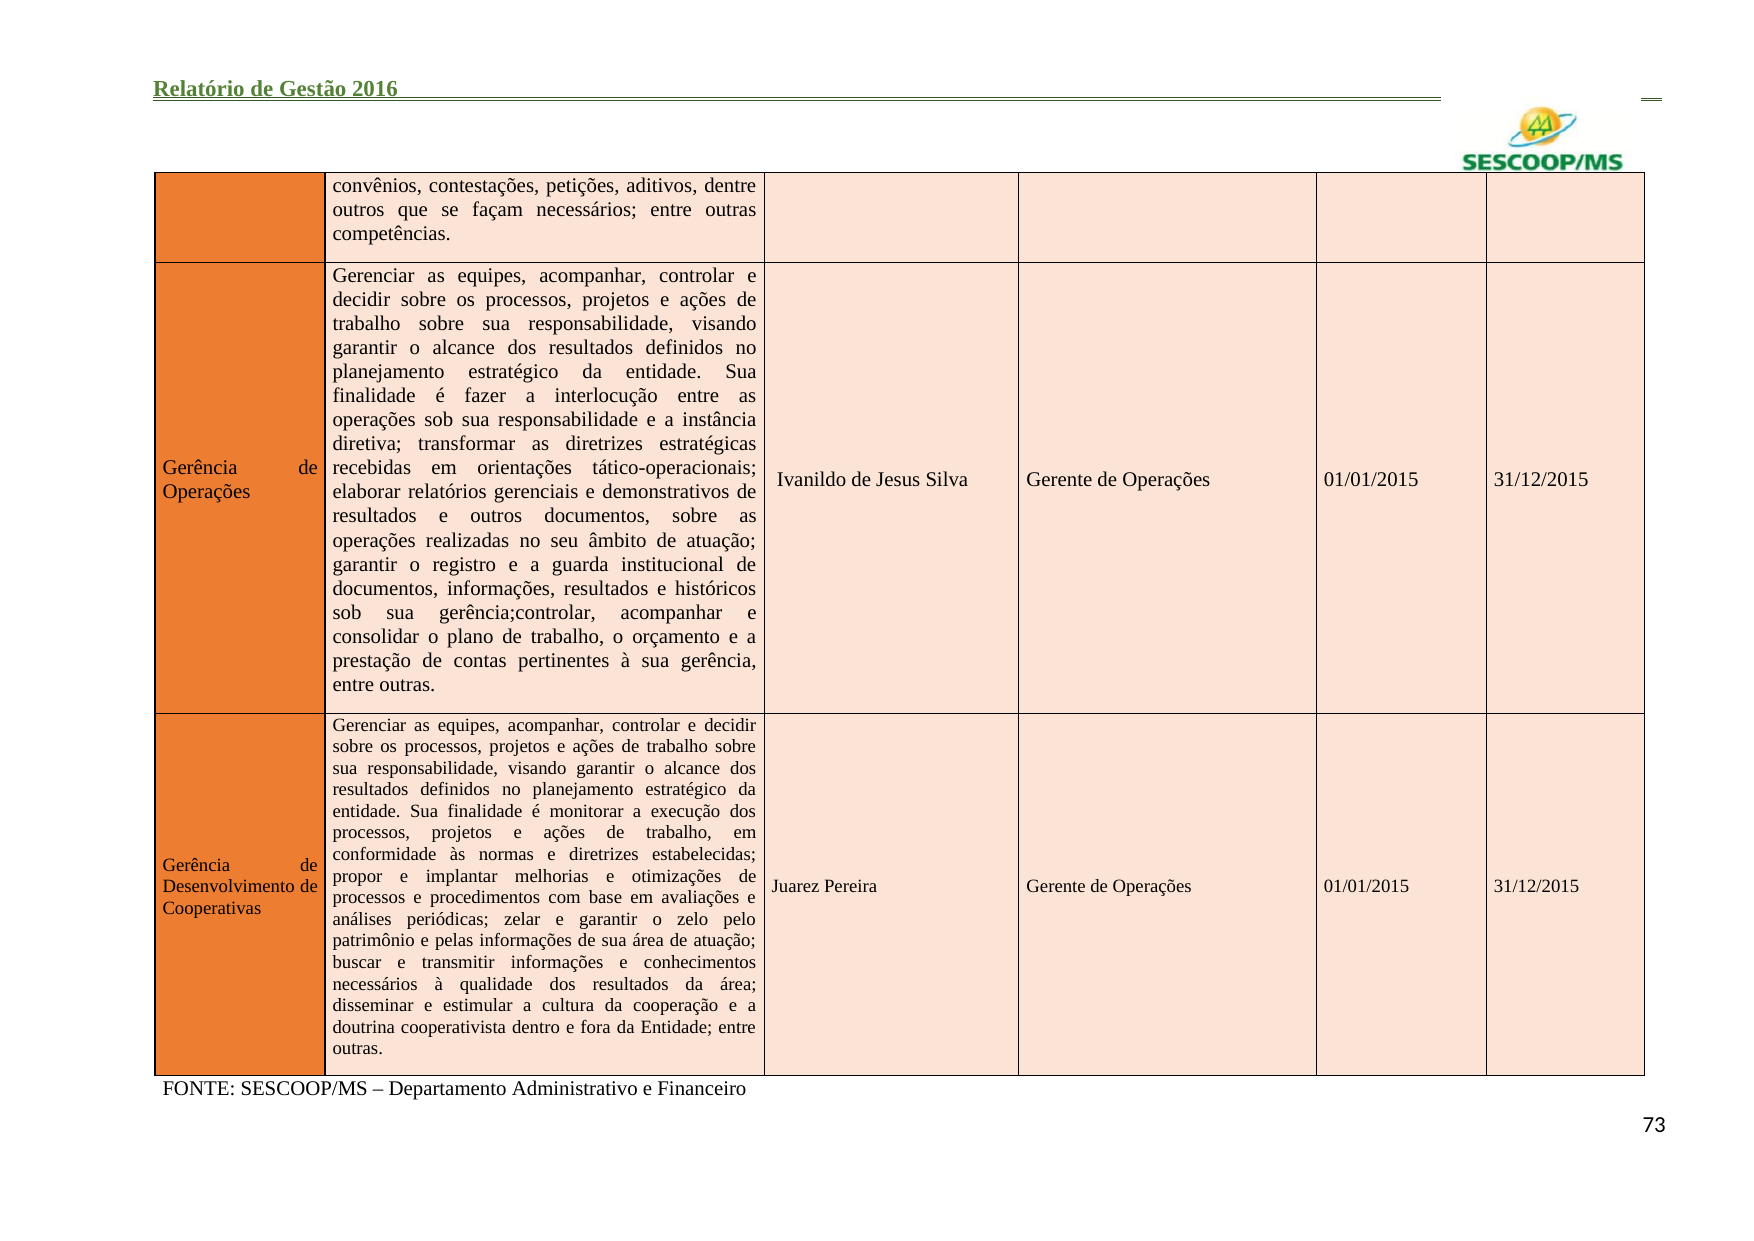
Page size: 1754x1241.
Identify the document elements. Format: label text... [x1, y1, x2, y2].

table_cell Gerente de Operações [1019, 263, 1316, 713]
table_cell Ivanildo de Jesus Silva [765, 263, 1018, 713]
table_cell [1487, 173, 1644, 262]
table_cell Gerência de Operações [156, 263, 324, 713]
table_cell convênios, contestações, petições, aditivos, dentre outros que se façam necessários; entre outras competências. [326, 173, 764, 262]
table_cell [765, 173, 1018, 262]
table_cell Juarez Pereira [765, 714, 1018, 1075]
table_cell FONTE: SESCOOP/MS – Departamento Administrativo e Financeiro [155, 1076, 1644, 1100]
table_cell [1019, 173, 1316, 262]
table_cell Gerenciar as equipes, acompanhar, controlar e decidir sobre os processos, projetos e ações de trabalho sobre sua responsabilidade, visando garantir o alcance dos resultados definidos no planejamento estratégico da entidade. Sua finalidade é monitorar a execução dos processos, projetos e ações de trabalho, em conformidade às normas e diretrizes estabelecidas; propor e implantar melhorias e otimizações de processos e procedimentos com base em avaliações e análises periódicas; zelar e garantir o zelo pelo patrimônio e pelas informações de sua área de atuação; buscar e transmitir informações e conhecimentos necessários à qualidade dos resultados da área; disseminar e estimular a cultura da cooperação e a doutrina cooperativista dentro e fora da Entidade; entre outras. [326, 714, 764, 1075]
table_cell 01/01/2015 [1317, 263, 1486, 713]
table_cell Gerente de Operações [1019, 714, 1316, 1075]
table_cell Gerenciar as equipes, acompanhar, controlar e decidir sobre os processos, projetos e ações de trabalho sobre sua responsabilidade, visando garantir o alcance dos resultados definidos no planejamento estratégico da entidade. Sua finalidade é fazer a interlocução entre as operações sob sua responsabilidade e a instância diretiva; transformar as diretrizes estratégicas recebidas em orientações tático-operacionais; elaborar relatórios gerenciais e demonstrativos de resultados e outros documentos, sobre as operações realizadas no seu âmbito de atuação; garantir o registro e a guarda institucional de documentos, informações, resultados e históricos sob sua gerência;controlar, acompanhar e consolidar o plano de trabalho, o orçamento e a prestação de contas pertinentes à sua gerência, entre outras. [326, 263, 764, 713]
table_cell 31/12/2015 [1487, 714, 1644, 1075]
table_cell Gerência de Desenvolvimento de Cooperativas [156, 714, 324, 1075]
table_cell [156, 173, 324, 262]
table_cell 31/12/2015 [1487, 263, 1644, 713]
table_cell [1317, 173, 1486, 262]
table_cell 01/01/2015 [1317, 714, 1486, 1075]
